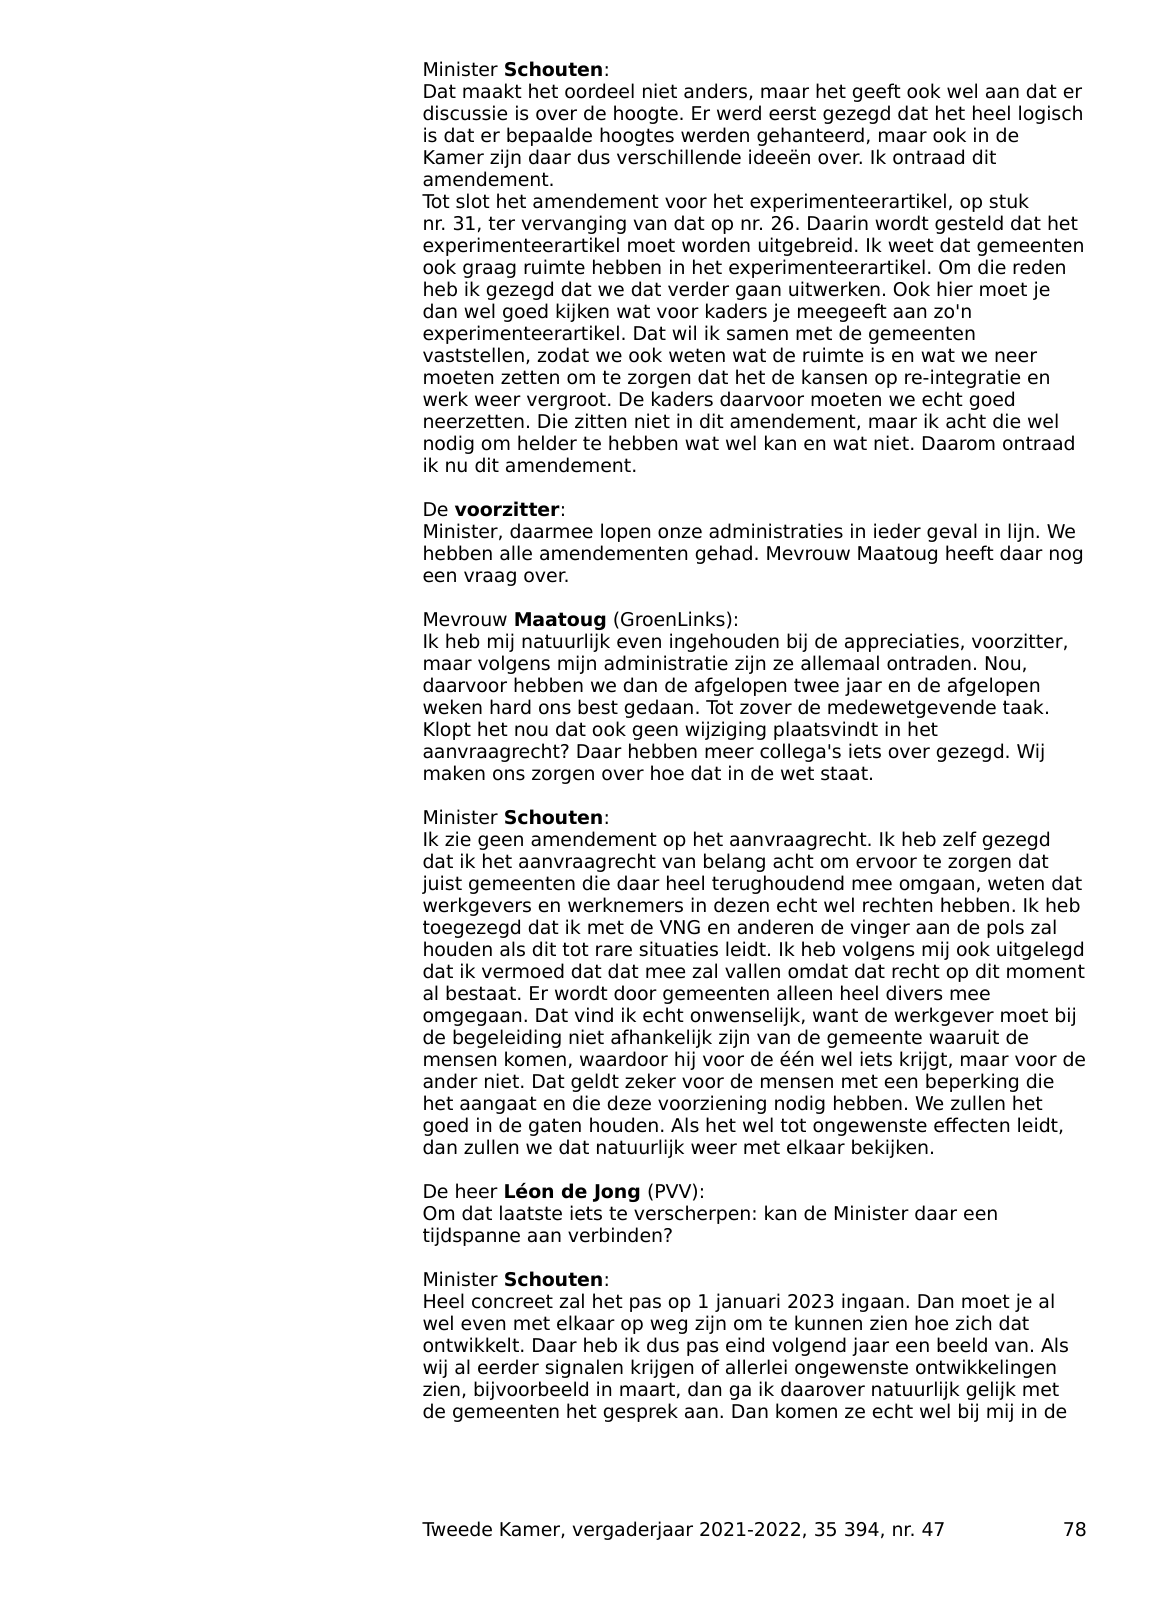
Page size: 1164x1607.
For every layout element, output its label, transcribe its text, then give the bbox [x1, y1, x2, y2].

text Om dat laatste iets te verscherpen: kan de Minister daar een tijdspanne aan verbinden? [422, 1203, 1087, 1247]
text Ik zie geen amendement op het aanvraagrecht. Ik heb zelf gezegd dat ik het aanvraagrecht van belang acht om ervoor te zorgen dat juist gemeenten die daar heel terughoudend mee omgaan, weten dat werkgevers en werknemers in dezen echt wel rechten hebben. Ik heb toegezegd dat ik met de VNG en anderen de vinger aan de pols zal houden als dit tot rare situaties leidt. Ik heb volgens mij ook uitgelegd dat ik vermoed dat dat mee zal vallen omdat dat recht op dit moment al bestaat. Er wordt door gemeenten alleen heel divers mee omgegaan. Dat vind ik echt onwenselijk, want de werkgever moet bij de begeleiding niet afhankelijk zijn van de gemeente waaruit de mensen komen, waardoor hij voor de één wel iets krijgt, maar voor de ander niet. Dat geldt zeker voor de mensen met een beperking die het aangaat en die deze voorziening nodig hebben. We zullen het goed in de gaten houden. Als het wel tot ongewenste effecten leidt, dan zullen we dat natuurlijk weer met elkaar bekijken. [422, 829, 1087, 1159]
text Heel concreet zal het pas op 1 januari 2023 ingaan. Dan moet je al wel even met elkaar op weg zijn om te kunnen zien hoe zich dat ontwikkelt. Daar heb ik dus pas eind volgend jaar een beeld van. Als wij al eerder signalen krijgen of allerlei ongewenste ontwikkelingen zien, bijvoorbeeld in maart, dan ga ik daarover natuurlijk gelijk met de gemeenten het gesprek aan. Dan komen ze echt wel bij mij in de [422, 1291, 1087, 1423]
text De heer Léon de Jong (PVV): [422, 1181, 1087, 1203]
text Ik heb mij natuurlijk even ingehouden bij de appreciaties, voorzitter, maar volgens mijn administratie zijn ze allemaal ontraden. Nou, daarvoor hebben we dan de afgelopen twee jaar en de afgelopen weken hard ons best gedaan. Tot zover de medewetgevende taak. Klopt het nou dat ook geen wijziging plaatsvindt in het aanvraagrecht? Daar hebben meer collega's iets over gezegd. Wij maken ons zorgen over hoe dat in de wet staat. [422, 631, 1087, 785]
text Dat maakt het oordeel niet anders, maar het geeft ook wel aan dat er discussie is over de hoogte. Er werd eerst gezegd dat het heel logisch is dat er bepaalde hoogtes werden gehanteerd, maar ook in de Kamer zijn daar dus verschillende ideeën over. Ik ontraad dit amendement. [422, 81, 1087, 191]
text Mevrouw Maatoug (GroenLinks): [422, 609, 1087, 631]
text Minister Schouten: [422, 807, 1087, 829]
text Minister Schouten: [422, 1269, 1087, 1291]
text Minister, daarmee lopen onze administraties in ieder geval in lijn. We hebben alle amendementen gehad. Mevrouw Maatoug heeft daar nog een vraag over. [422, 521, 1087, 587]
text De voorzitter: [422, 499, 1087, 521]
text Tot slot het amendement voor het experimenteerartikel, op stuk nr. 31, ter vervanging van dat op nr. 26. Daarin wordt gesteld dat het experimenteerartikel moet worden uitgebreid. Ik weet dat gemeenten ook graag ruimte hebben in het experimenteerartikel. Om die reden heb ik gezegd dat we dat verder gaan uitwerken. Ook hier moet je dan wel goed kijken wat voor kaders je meegeeft aan zo'n experimenteerartikel. Dat wil ik samen met de gemeenten vaststellen, zodat we ook weten wat de ruimte is en wat we neer moeten zetten om te zorgen dat het de kansen op re-integratie en werk weer vergroot. De kaders daarvoor moeten we echt goed neerzetten. Die zitten niet in dit amendement, maar ik acht die wel nodig om helder te hebben wat wel kan en wat niet. Daarom ontraad ik nu dit amendement. [422, 191, 1087, 477]
text Minister Schouten: [422, 59, 1087, 81]
